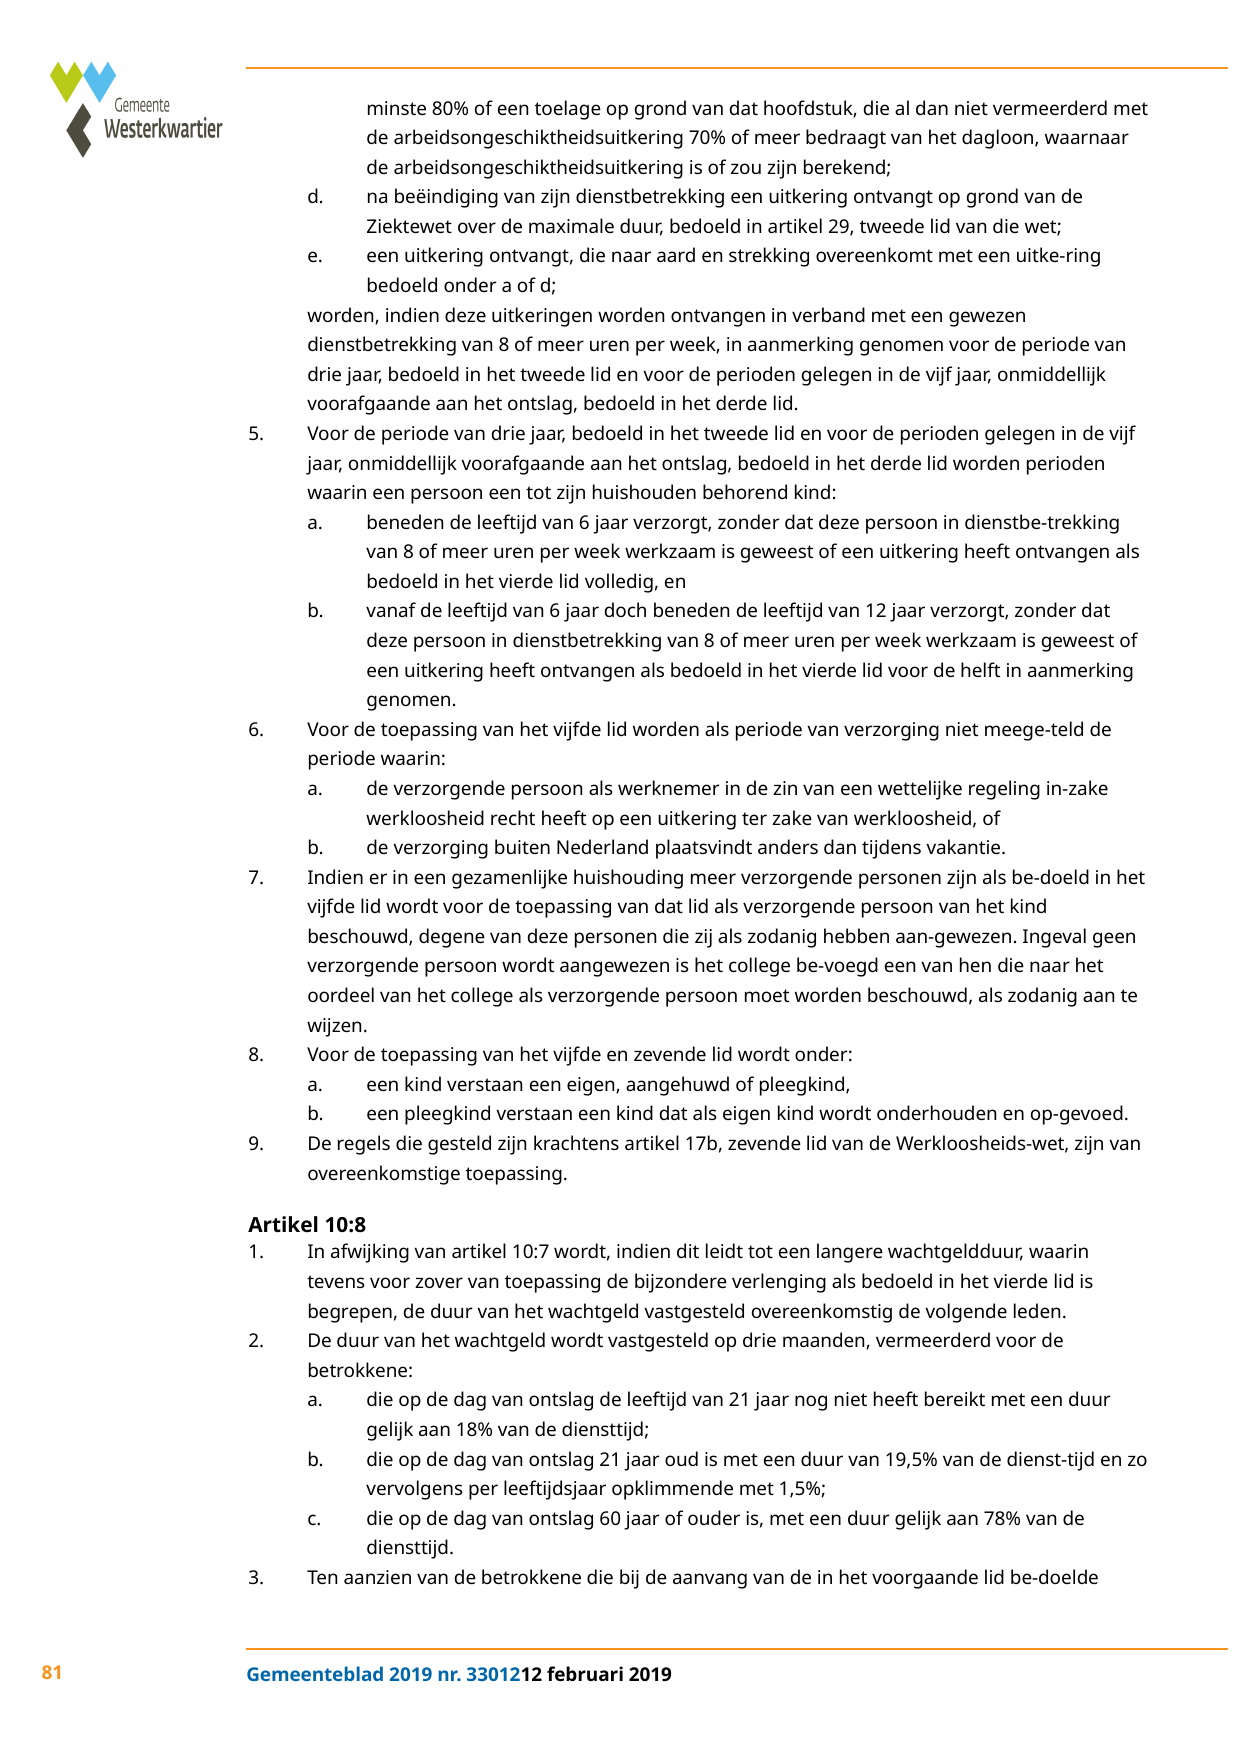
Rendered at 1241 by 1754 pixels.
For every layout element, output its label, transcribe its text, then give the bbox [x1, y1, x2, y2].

list na beëindiging van zijn dienstbetrekking een uitkering ontvangt op grond van de Ziektewet over de maximale duur, bedoeld in artikel 29, tweede lid van die wet; [307, 183, 1152, 239]
list In afwijking van artikel 10:7 wordt, indien dit leidt tot een langere wachtgeldduur, waarin tevens voor zover van toepassing de bijzondere verlenging als bedoeld in het vierde lid is begrepen, de duur van het wachtgeld vastgesteld overeenkomstig de volgende leden. [248, 1239, 1152, 1323]
list beneden de leeftijd van 6 jaar verzorgt, zonder dat deze persoon in dienstbe-trekking van 8 of meer uren per week werkzaam is geweest of een uitkering heeft ontvangen als bedoeld in het vierde lid volledig, en [307, 509, 1152, 594]
picture [41, 47, 231, 172]
list worden, indien deze uitkeringen worden ontvangen in verband met een gewezen dienstbetrekking van 8 of meer uren per week, in aanmerking genomen voor de periode van drie jaar, bedoeld in het tweede lid en voor de perioden gelegen in de vijf jaar, onmiddellijk voorafgaande aan het ontslag, bedoeld in het derde lid. [248, 302, 1152, 416]
list minste 80% of een toelage op grond van dat hoofdstuk, die al dan niet vermeerderd met de arbeidsongeschiktheidsuitkering 70% of meer bedraagt van het dagloon, waarnaar de arbeidsongeschiktheidsuitkering is of zou zijn berekend; [307, 95, 1152, 180]
list die op de dag van ontslag 21 jaar oud is met een duur van 19,5% van de dienst-tijd en zo vervolgens per leeftijdsjaar opklimmende met 1,5%; [307, 1446, 1152, 1501]
list Indien er in een gezamenlijke huishouding meer verzorgende personen zijn als be-doeld in het vijfde lid wordt voor de toepassing van dat lid als verzorgende persoon van het kind beschouwd, degene van deze personen die zij als zodanig hebben aan-gewezen. Ingeval geen verzorgende persoon wordt aangewezen is het college be-voegd een van hen die naar het oordeel van het college als verzorgende persoon moet worden beschouwd, als zodanig aan te wijzen. [248, 864, 1152, 1038]
list Ten aanzien van de betrokkene die bij de aanvang van de in het voorgaande lid be-doelde [248, 1564, 1152, 1590]
list die op de dag van ontslag 60 jaar of ouder is, met een duur gelijk aan 78% van de diensttijd. [307, 1505, 1152, 1560]
list De regels die gesteld zijn krachtens artikel 17b, zevende lid van de Werkloosheids-wet, zijn van overeenkomstige toepassing. [248, 1130, 1152, 1186]
list Voor de toepassing van het vijfde en zevende lid wordt onder: [248, 1041, 1152, 1067]
list de verzorgende persoon als werknemer in de zin van een wettelijke regeling in-zake werkloosheid recht heeft op een uitkering ter zake van werkloosheid, of [307, 775, 1152, 831]
list De duur van het wachtgeld wordt vastgesteld op drie maanden, vermeerderd voor de betrokkene: [248, 1327, 1152, 1383]
list Voor de toepassing van het vijfde lid worden als periode van verzorging niet meege-teld de periode waarin: [248, 716, 1152, 771]
list een kind verstaan een eigen, aangehuwd of pleegkind, [307, 1071, 1152, 1097]
list een pleegkind verstaan een kind dat als eigen kind wordt onderhouden en op-gevoed. [307, 1101, 1152, 1126]
list die op de dag van ontslag de leeftijd van 21 jaar nog niet heeft bereikt met een duur gelijk aan 18% van de diensttijd; [307, 1387, 1152, 1442]
text Artikel 10:8 [248, 1210, 1152, 1239]
list Voor de periode van drie jaar, bedoeld in het tweede lid en voor de perioden gelegen in de vijf jaar, onmiddellijk voorafgaande aan het ontslag, bedoeld in het derde lid worden perioden waarin een persoon een tot zijn huishouden behorend kind: [248, 420, 1152, 505]
list een uitkering ontvangt, die naar aard en strekking overeenkomt met een uitke-ring bedoeld onder a of d; [307, 243, 1152, 298]
list vanaf de leeftijd van 6 jaar doch beneden de leeftijd van 12 jaar verzorgt, zonder dat deze persoon in dienstbetrekking van 8 of meer uren per week werkzaam is geweest of een uitkering heeft ontvangen als bedoeld in het vierde lid voor de helft in aanmerking genomen. [307, 598, 1152, 712]
list de verzorging buiten Nederland plaatsvindt anders dan tijdens vakantie. [307, 834, 1152, 860]
